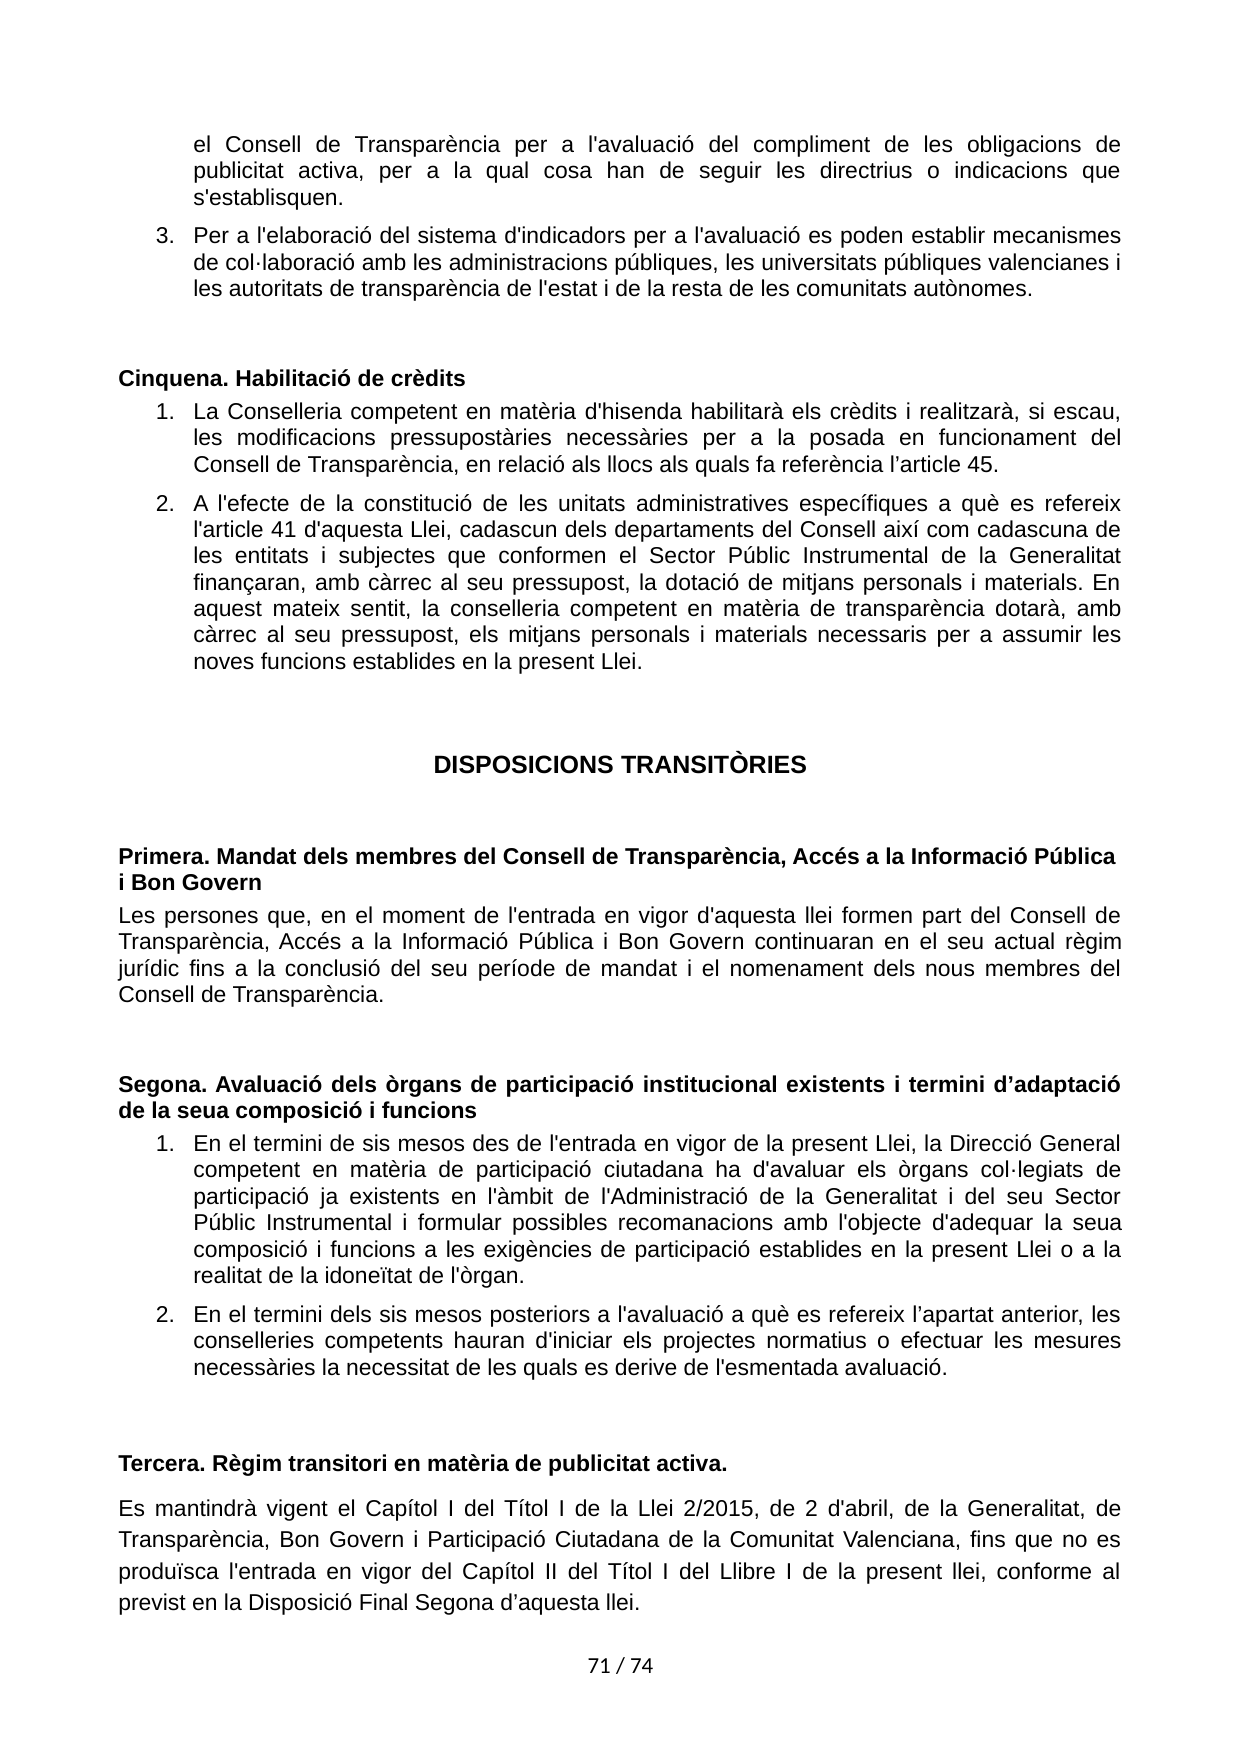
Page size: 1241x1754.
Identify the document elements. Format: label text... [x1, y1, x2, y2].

list En el termini dels sis mesos posteriors a l'avaluació a què es refereix l’apartat anterior, les conselleries competents hauran d'iniciar els projectes normatius o efectuar les mesures necessàries la necessitat de les quals es derive de l'esmentada avaluació. [156, 1301, 1122, 1380]
list Per a l'elaboració del sistema d'indicadors per a l'avaluació es poden establir mecanismes de col·laboració amb les administracions públiques, les universitats públiques valencianes i les autoritats de transparència de l'estat i de la resta de les comunitats autònomes. [156, 222, 1122, 301]
list A l'efecte de la constitució de les unitats administratives específiques a què es refereix l'article 41 d'aquesta Llei, cadascun dels departaments del Consell així com cadascuna de les entitats i subjectes que conformen el Sector Públic Instrumental de la Generalitat finançaran, amb càrrec al seu pressupost, la dotació de mitjans personals i materials. En aquest mateix sentit, la conselleria competent en matèria de transparència dotarà, amb càrrec al seu pressupost, els mitjans personals i materials necessaris per a assumir les noves funcions establides en la present Llei. [156, 489, 1122, 674]
subtitle Cinquena. Habilitació de crèdits [118, 365, 1122, 392]
text Les persones que, en el moment de l'entrada en vigor d'aquesta llei formen part del Consell de Transparència, Accés a la Informació Pública i Bon Govern continuaran en el seu actual règim jurídic fins a la conclusió del seu període de mandat i el nomenament dels nous membres del Consell de Transparència. [118, 902, 1122, 1007]
subtitle DISPOSICIONS TRANSITÒRIES [118, 750, 1122, 779]
subtitle Segona. Avaluació dels òrgans de participació institucional existents i termini d’adaptació de la seua composició i funcions [118, 1071, 1122, 1124]
list el Consell de Transparència per a l'avaluació del compliment de les obligacions de publicitat activa, per a la qual cosa han de seguir les directrius o indicacions que s'establisquen. [156, 131, 1122, 210]
subtitle Tercera. Règim transitori en matèria de publicitat activa. [118, 1450, 1122, 1477]
list En el termini de sis mesos des de l'entrada en vigor de la present Llei, la Direcció General competent en matèria de participació ciutadana ha d'avaluar els òrgans col·legiats de participació ja existents en l'àmbit de l'Administració de la Generalitat i del seu Sector Públic Instrumental i formular possibles recomanacions amb l'objecte d'adequar la seua composició i funcions a les exigències de participació establides en la present Llei o a la realitat de la idoneïtat de l'òrgan. [156, 1130, 1122, 1288]
list La Conselleria competent en matèria d'hisenda habilitarà els crèdits i realitzarà, si escau, les modificacions pressupostàries necessàries per a la posada en funcionament del Consell de Transparència, en relació als llocs als quals fa referència l’article 45. [156, 398, 1122, 477]
subtitle Primera. Mandat dels membres del Consell de Transparència, Accés a la Informació Pública i Bon Govern [118, 843, 1122, 896]
text Es mantindrà vigent el Capítol I del Títol I de la Llei 2/2015, de 2 d'abril, de la Generalitat, de Transparència, Bon Govern i Participació Ciutadana de la Comunitat Valenciana, fins que no es produïsca l'entrada en vigor del Capítol II del Títol I del Llibre I de la present llei, conforme al previst en la Disposició Final Segona d’aquesta llei. [118, 1495, 1122, 1616]
